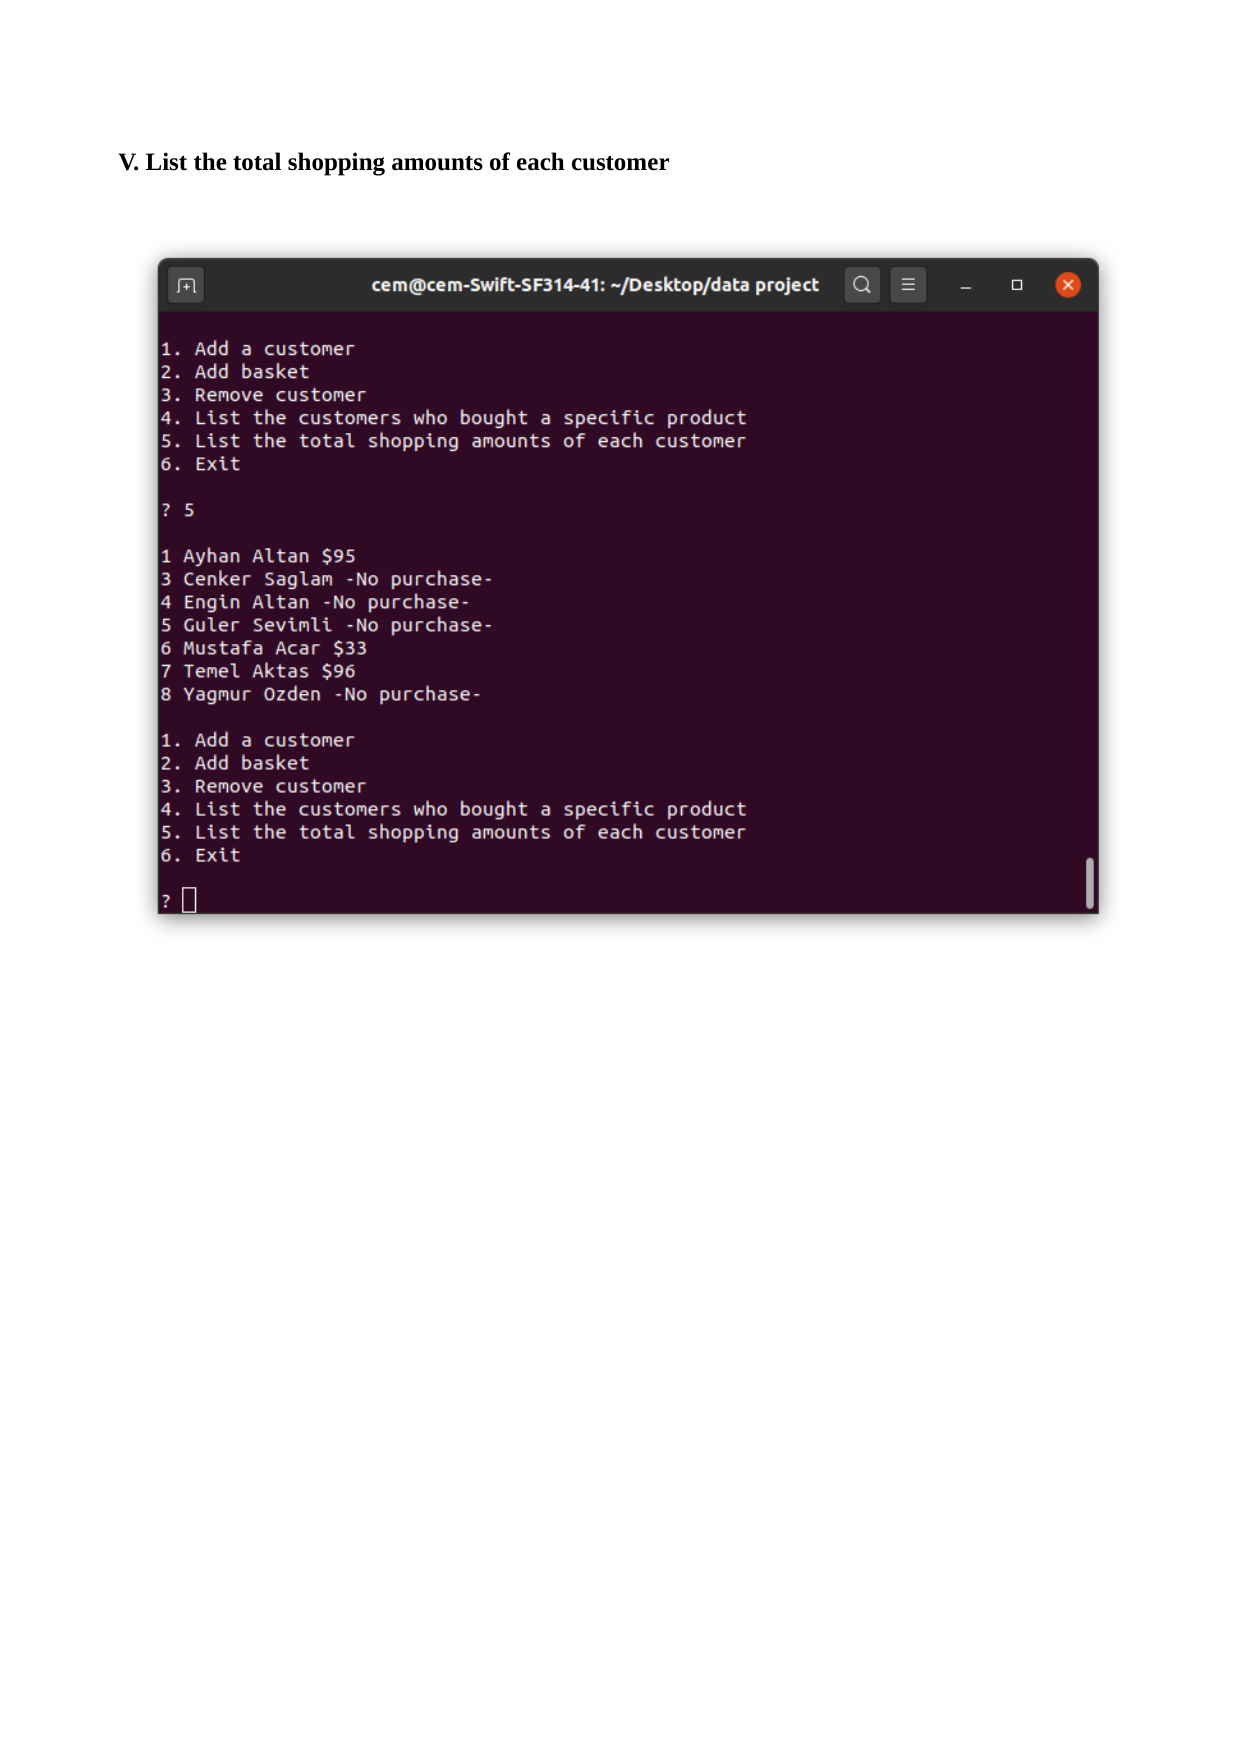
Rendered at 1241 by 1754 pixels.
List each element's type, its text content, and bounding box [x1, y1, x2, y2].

text V. List the total shopping amounts of each customer [118, 147, 1122, 176]
picture [126, 230, 1131, 950]
